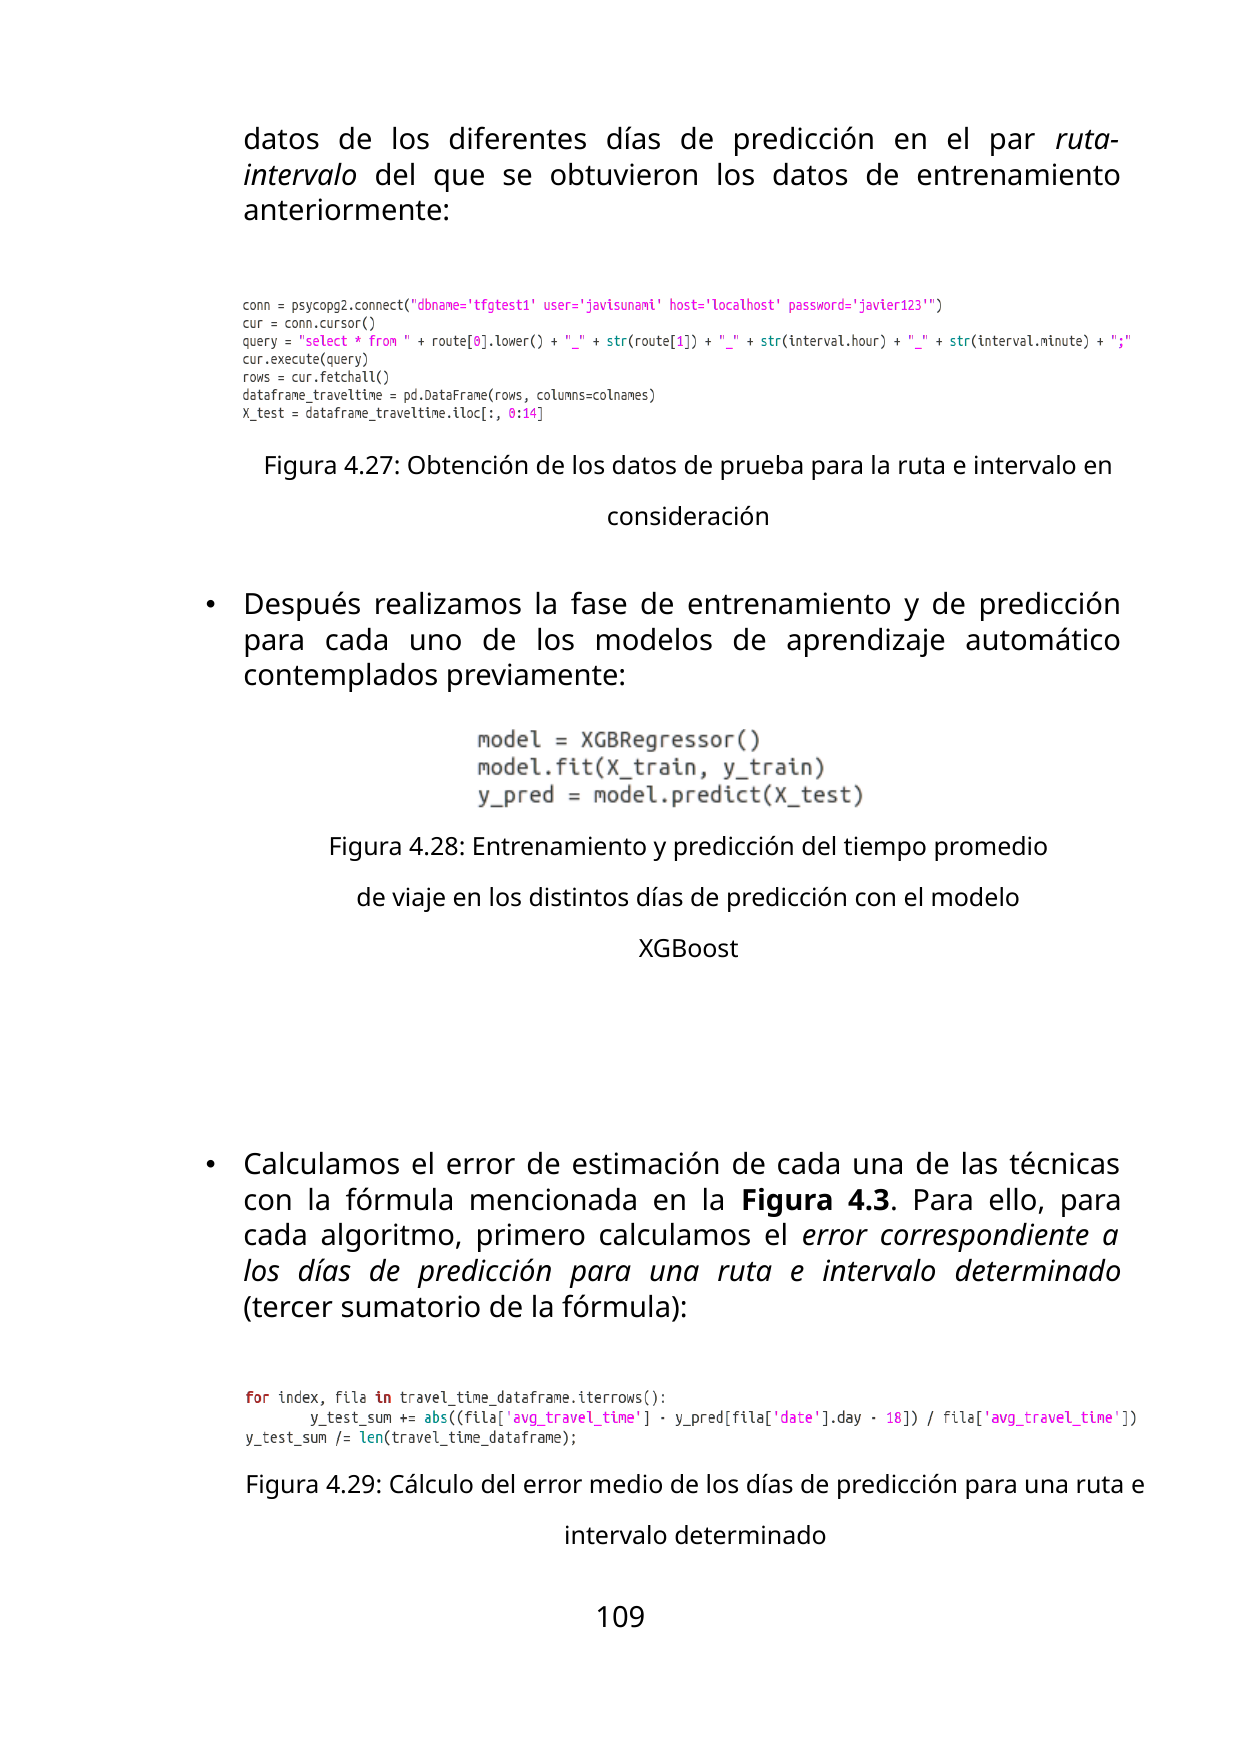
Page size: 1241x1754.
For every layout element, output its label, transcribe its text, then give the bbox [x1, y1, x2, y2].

text Figura 4.28: Entrenamiento y predicción del tiempo promedio de viaje en los distintos días de predicción con el modelo XGBoost [324, 729, 1053, 965]
list Figura 4.27: Obtención de los datos de prueba para la ruta e intervalo en consideración [230, 431, 1147, 533]
picture [466, 729, 911, 812]
list datos de los diferentes días de predicción en el par ruta-intervalo del que se obtuvieron los datos de entrenamiento anteriormente: [206, 118, 1122, 229]
list Calculamos el error de estimación de cada una de las técnicas con la fórmula mencionada en la Figura 4.3. Para ello, para cada algoritmo, primero calculamos el error correspondiente a los días de predicción para una ruta e intervalo determinado (tercer sumatorio de la fórmula): [206, 1143, 1122, 1326]
text Figura 4.29: Cálculo del error medio de los días de predicción para una ruta e intervalo determinado [237, 1450, 1154, 1552]
list Después realizamos la fase de entrenamiento y de predicción para cada uno de los modelos de aprendizaje automático contemplados previamente: [206, 583, 1122, 694]
picture [230, 285, 1147, 431]
picture [237, 1388, 1154, 1450]
